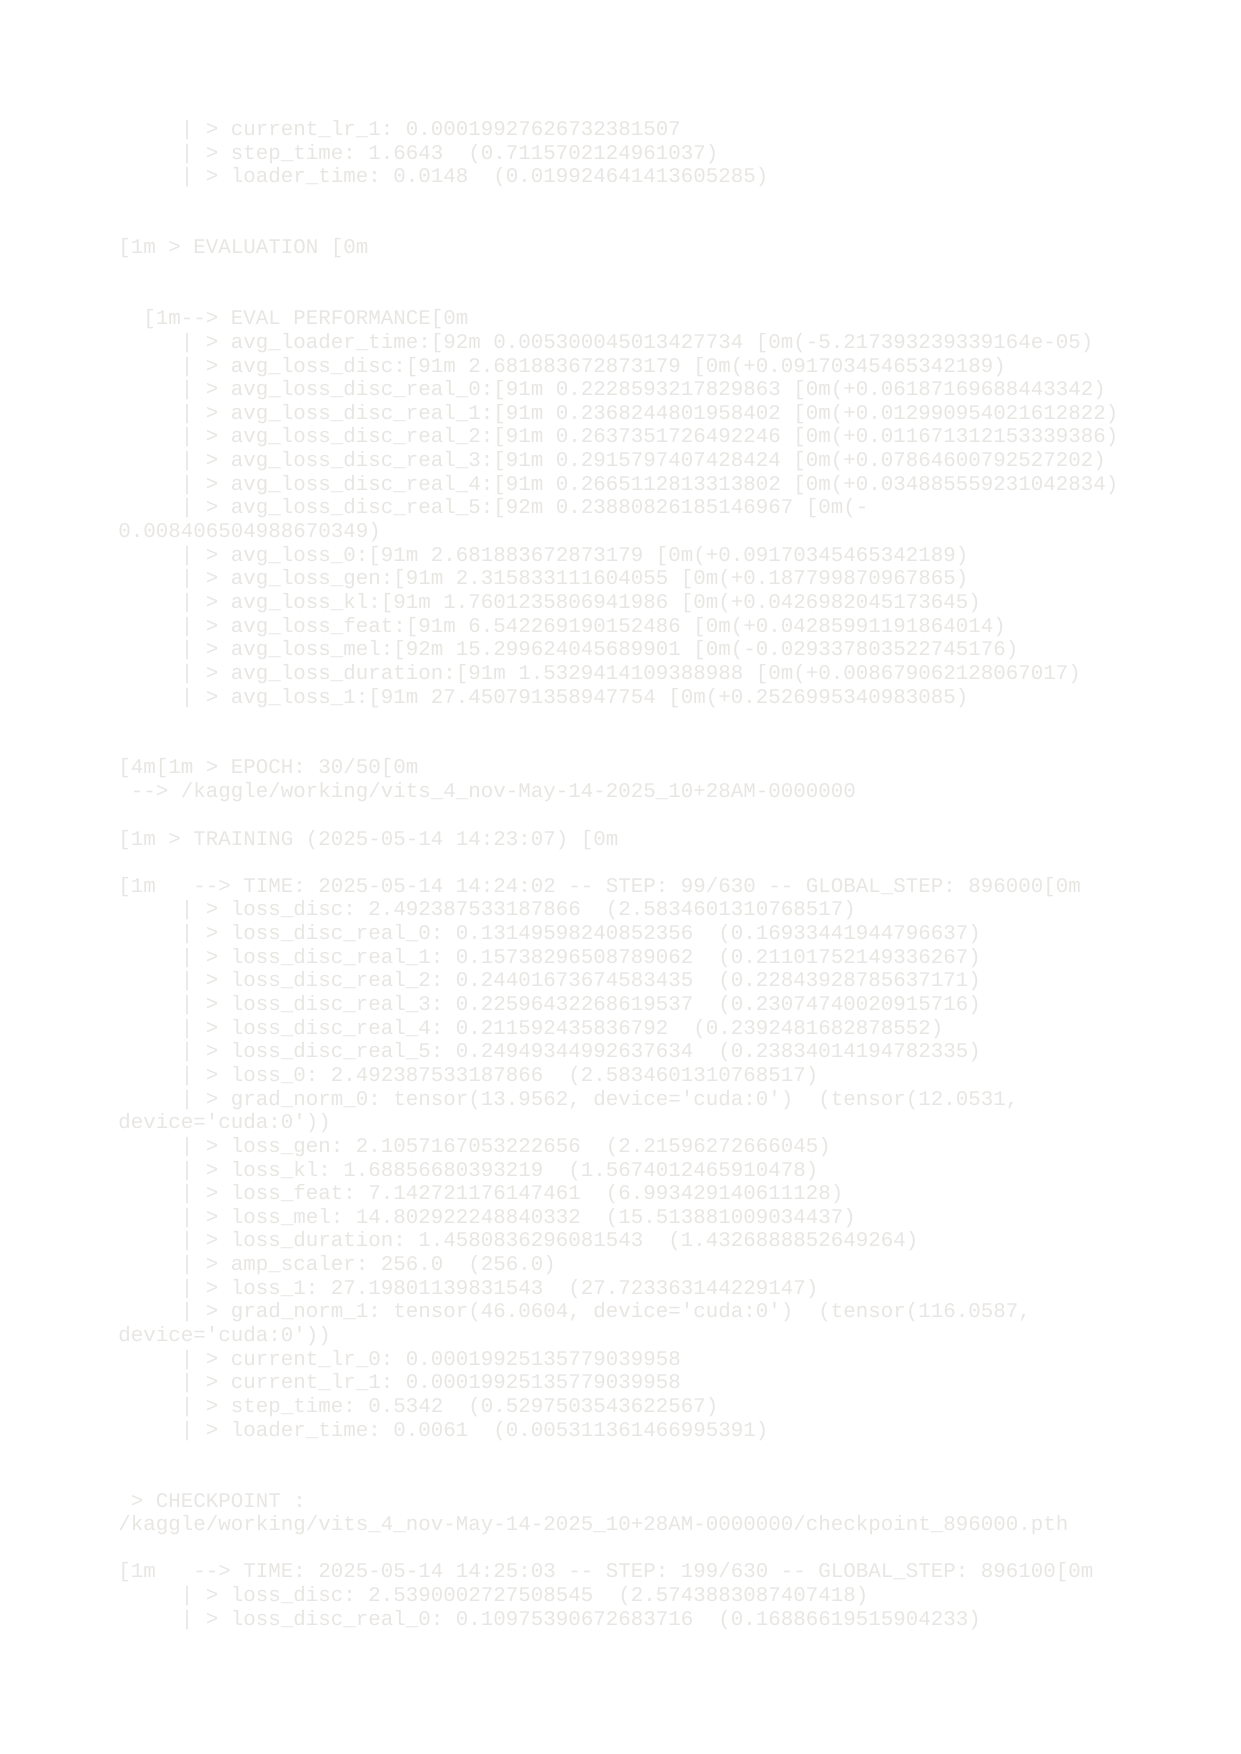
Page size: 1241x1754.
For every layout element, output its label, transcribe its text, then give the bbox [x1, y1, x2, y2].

text | > loss_disc_real_4: 0.211592435836792 (0.2392481682878552) [118, 1017, 1122, 1040]
text | > avg_loader_time:[92m 0.005300045013427734 [0m(-5.217393239339164e-05) [118, 331, 1122, 354]
text | > loss_disc: 2.5390002727508545 (2.5743883087407418) [118, 1584, 1122, 1608]
text | > loss_disc_real_0: 0.10975390672683716 (0.16886619515904233) [118, 1608, 1122, 1631]
text | > loss_feat: 7.142721176147461 (6.993429140611128) [118, 1182, 1122, 1206]
text [1m > EVALUATION [0m [118, 236, 1122, 260]
text | > avg_loss_disc_real_1:[91m 0.2368244801958402 [0m(+0.012990954021612822) [118, 402, 1122, 426]
text > CHECKPOINT : /kaggle/working/vits_4_nov-May-14-2025_10+28AM-0000000/checkpoint_896000.pth [118, 1489, 1122, 1537]
text | > avg_loss_0:[91m 2.681883672873179 [0m(+0.09170345465342189) [118, 544, 1122, 567]
text | > avg_loss_gen:[91m 2.315833111604055 [0m(+0.187799870967865) [118, 567, 1122, 591]
text | > avg_loss_disc_real_3:[91m 0.2915797407428424 [0m(+0.07864600792527202) [118, 449, 1122, 473]
text | > loss_disc_real_5: 0.24949344992637634 (0.23834014194782335) [118, 1040, 1122, 1064]
text [1m --> TIME: 2025-05-14 14:25:03 -- STEP: 199/630 -- GLOBAL_STEP: 896100[0m [118, 1561, 1122, 1584]
text | > step_time: 0.5342 (0.5297503543622567) [118, 1395, 1122, 1419]
text | > avg_loss_feat:[91m 6.542269190152486 [0m(+0.04285991191864014) [118, 615, 1122, 638]
text | > current_lr_0: 0.00019925135779039958 [118, 1348, 1122, 1371]
text | > grad_norm_1: tensor(46.0604, device='cuda:0') (tensor(116.0587, device='cuda:0')) [118, 1300, 1122, 1348]
text --> /kaggle/working/vits_4_nov-May-14-2025_10+28AM-0000000 [118, 780, 1122, 804]
text | > loss_gen: 2.1057167053222656 (2.21596272666045) [118, 1135, 1122, 1158]
text | > avg_loss_duration:[91m 1.5329414109388988 [0m(+0.008679062128067017) [118, 662, 1122, 686]
text | > loss_disc_real_1: 0.15738296508789062 (0.21101752149336267) [118, 946, 1122, 969]
text | > avg_loss_disc_real_0:[91m 0.2228593217829863 [0m(+0.06187169688443342) [118, 378, 1122, 402]
text | > loader_time: 0.0061 (0.005311361466995391) [118, 1419, 1122, 1442]
text [1m > TRAINING (2025-05-14 14:23:07) [0m [118, 827, 1122, 851]
text [1m--> EVAL PERFORMANCE[0m [118, 307, 1122, 331]
text | > avg_loss_kl:[91m 1.7601235806941986 [0m(+0.0426982045173645) [118, 591, 1122, 615]
text | > loss_disc_real_3: 0.22596432268619537 (0.23074740020915716) [118, 993, 1122, 1017]
text | > loss_disc_real_0: 0.13149598240852356 (0.16933441944796637) [118, 922, 1122, 946]
text | > avg_loss_disc_real_5:[92m 0.23880826185146967 [0m(-0.008406504988670349) [118, 496, 1122, 544]
text | > step_time: 1.6643 (0.7115702124961037) [118, 142, 1122, 165]
text | > loss_disc_real_2: 0.24401673674583435 (0.22843928785637171) [118, 969, 1122, 993]
text | > avg_loss_disc:[91m 2.681883672873179 [0m(+0.09170345465342189) [118, 354, 1122, 378]
text | > amp_scaler: 256.0 (256.0) [118, 1253, 1122, 1277]
text | > avg_loss_disc_real_2:[91m 0.2637351726492246 [0m(+0.011671312153339386) [118, 426, 1122, 449]
text | > loss_mel: 14.802922248840332 (15.513881009034437) [118, 1206, 1122, 1229]
text [4m[1m > EPOCH: 30/50[0m [118, 757, 1122, 780]
text | > loss_disc: 2.492387533187866 (2.5834601310768517) [118, 898, 1122, 922]
text | > loss_0: 2.492387533187866 (2.5834601310768517) [118, 1064, 1122, 1088]
text | > avg_loss_1:[91m 27.450791358947754 [0m(+0.2526995340983085) [118, 686, 1122, 709]
text | > loader_time: 0.0148 (0.019924641413605285) [118, 165, 1122, 189]
text | > current_lr_1: 0.00019925135779039958 [118, 1371, 1122, 1395]
text [1m --> TIME: 2025-05-14 14:24:02 -- STEP: 99/630 -- GLOBAL_STEP: 896000[0m [118, 875, 1122, 898]
text | > avg_loss_mel:[92m 15.299624045689901 [0m(-0.029337803522745176) [118, 638, 1122, 662]
text | > current_lr_1: 0.00019927626732381507 [118, 118, 1122, 142]
text | > avg_loss_disc_real_4:[91m 0.2665112813313802 [0m(+0.034885559231042834) [118, 473, 1122, 496]
text | > loss_kl: 1.68856680393219 (1.5674012465910478) [118, 1158, 1122, 1182]
text | > grad_norm_0: tensor(13.9562, device='cuda:0') (tensor(12.0531, device='cuda:0')) [118, 1088, 1122, 1135]
text | > loss_duration: 1.4580836296081543 (1.4326888852649264) [118, 1229, 1122, 1253]
text | > loss_1: 27.19801139831543 (27.723363144229147) [118, 1277, 1122, 1300]
